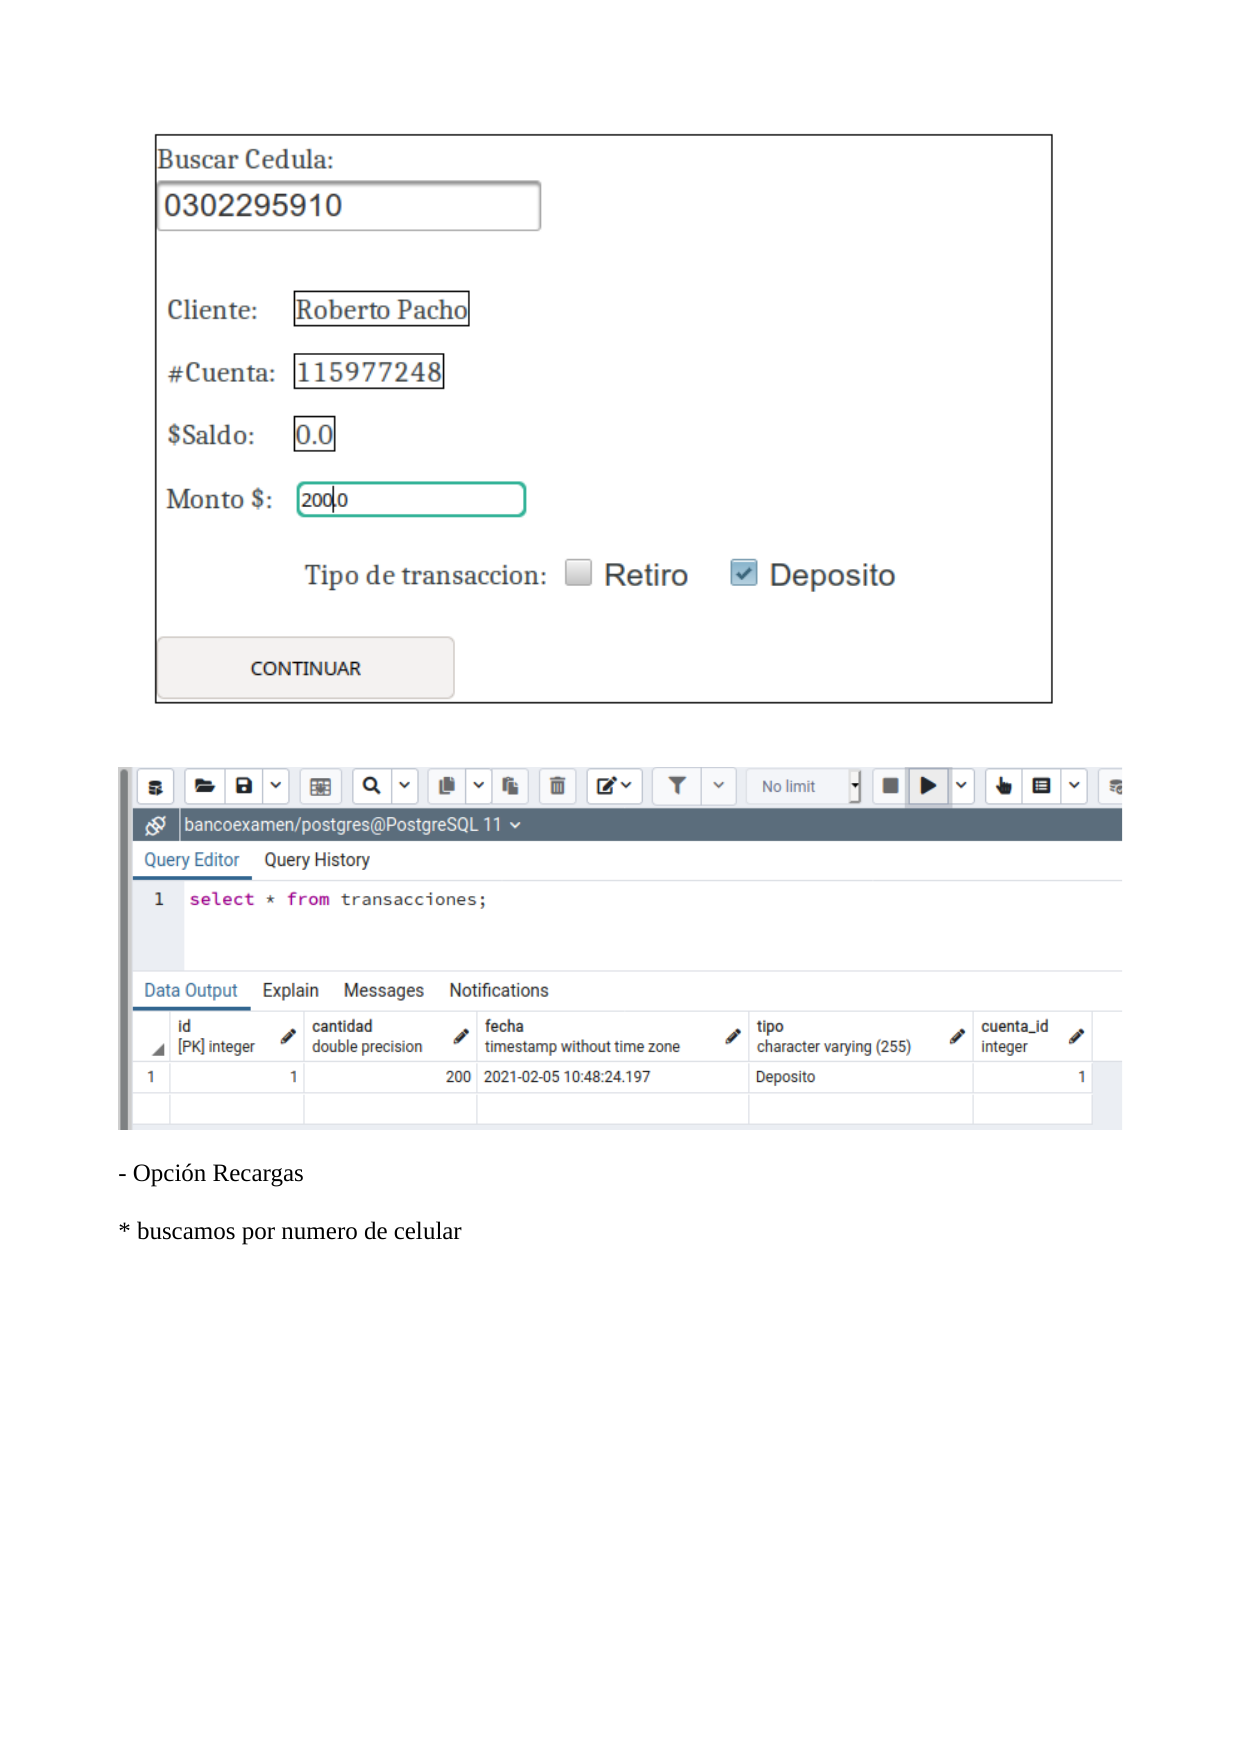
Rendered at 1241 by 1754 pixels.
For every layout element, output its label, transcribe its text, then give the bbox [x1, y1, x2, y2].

text * buscamos por numero de celular [118, 1216, 1122, 1244]
text - Opción Recargas [118, 1158, 1122, 1187]
picture [118, 118, 1123, 741]
picture [118, 767, 1123, 1130]
